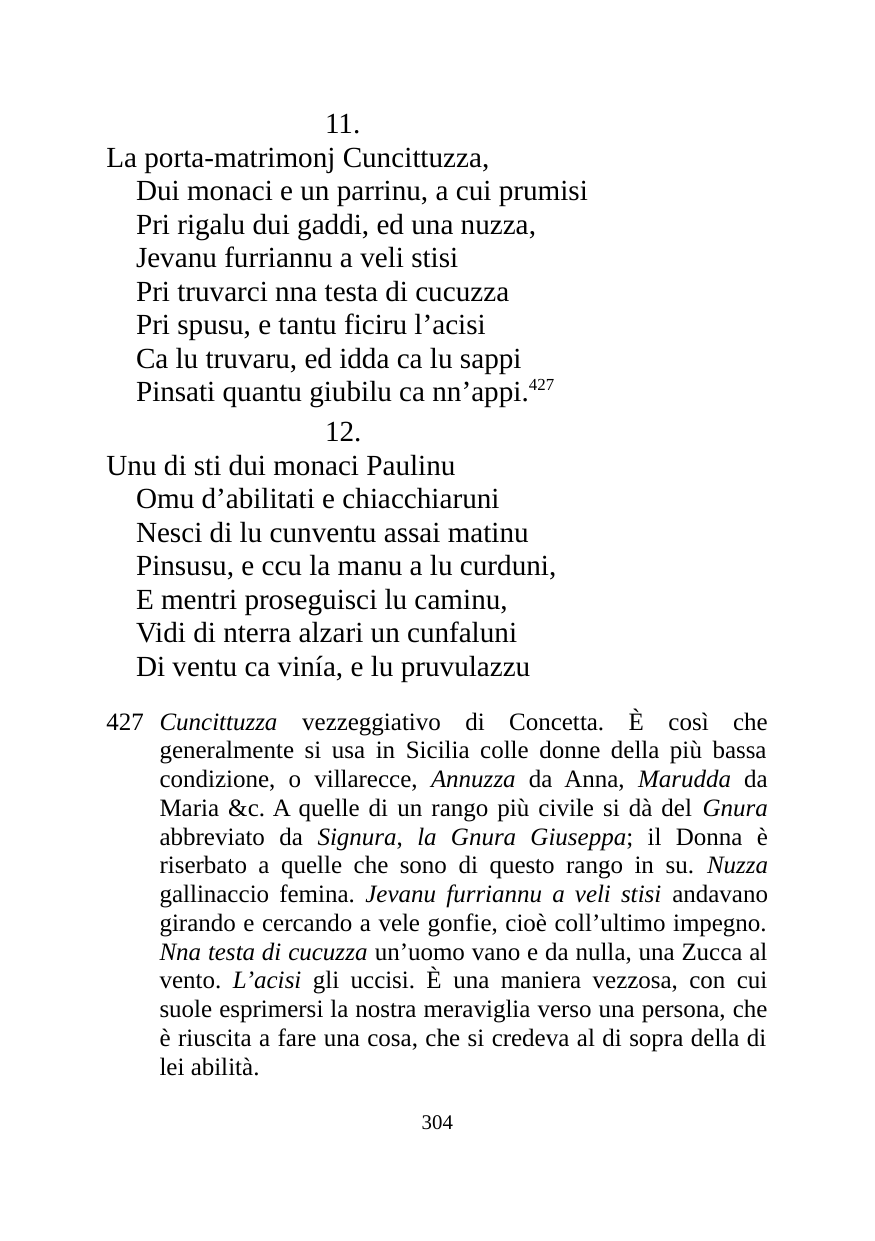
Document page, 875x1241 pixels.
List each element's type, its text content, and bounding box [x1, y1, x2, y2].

text 11. [325, 106, 768, 140]
text Unu di sti dui monaci Paulinu Omu d’abilitati e chiacchiaruni Nesci di lu cunventu assai matinu Pinsusu, e ccu la manu a lu curduni, E mentri proseguisci lu caminu, Vidi di nterra alzari un cunfaluni Di ventu ca vinía, e lu pruvulazzu [106, 448, 768, 682]
text La porta-matrimonj Cuncittuzza, Dui monaci e un parrinu, a cui prumisi Pri rigalu dui gaddi, ed una nuzza, Jevanu furriannu a veli stisi Pri truvarci nna testa di cucuzza Pri spusu, e tantu ficiru l’acisi Ca lu truvaru, ed idda ca lu sappi Pinsati quantu giubilu ca nn’appi. [106, 140, 768, 408]
text 12. [325, 414, 768, 448]
text Cuncittuzza vezzeggiativo di Concetta. È così che generalmente si usa in Sicilia colle donne della più bassa condizione, o villarecce, Annuzza da Anna, Marudda da Maria &c. A quelle di un rango più civile si dà del Gnura abbreviato da Signura, la Gnura Giuseppa; il Donna è riserbato a quelle che sono di questo rango in su. Nuzza gallinaccio femina. Jevanu furriannu a veli stisi andavano girando e cercando a vele gonfie, cioè coll’ultimo impegno. Nna testa di cucuzza un’uomo vano e da nulla, una Zucca al vento. L’acisi gli uccisi. È una maniera vezzosa, con cui suole esprimersi la nostra meraviglia verso una persona, che è riuscita a fare una cosa, che si credeva al di sopra della di lei abilità. [106, 707, 768, 1080]
